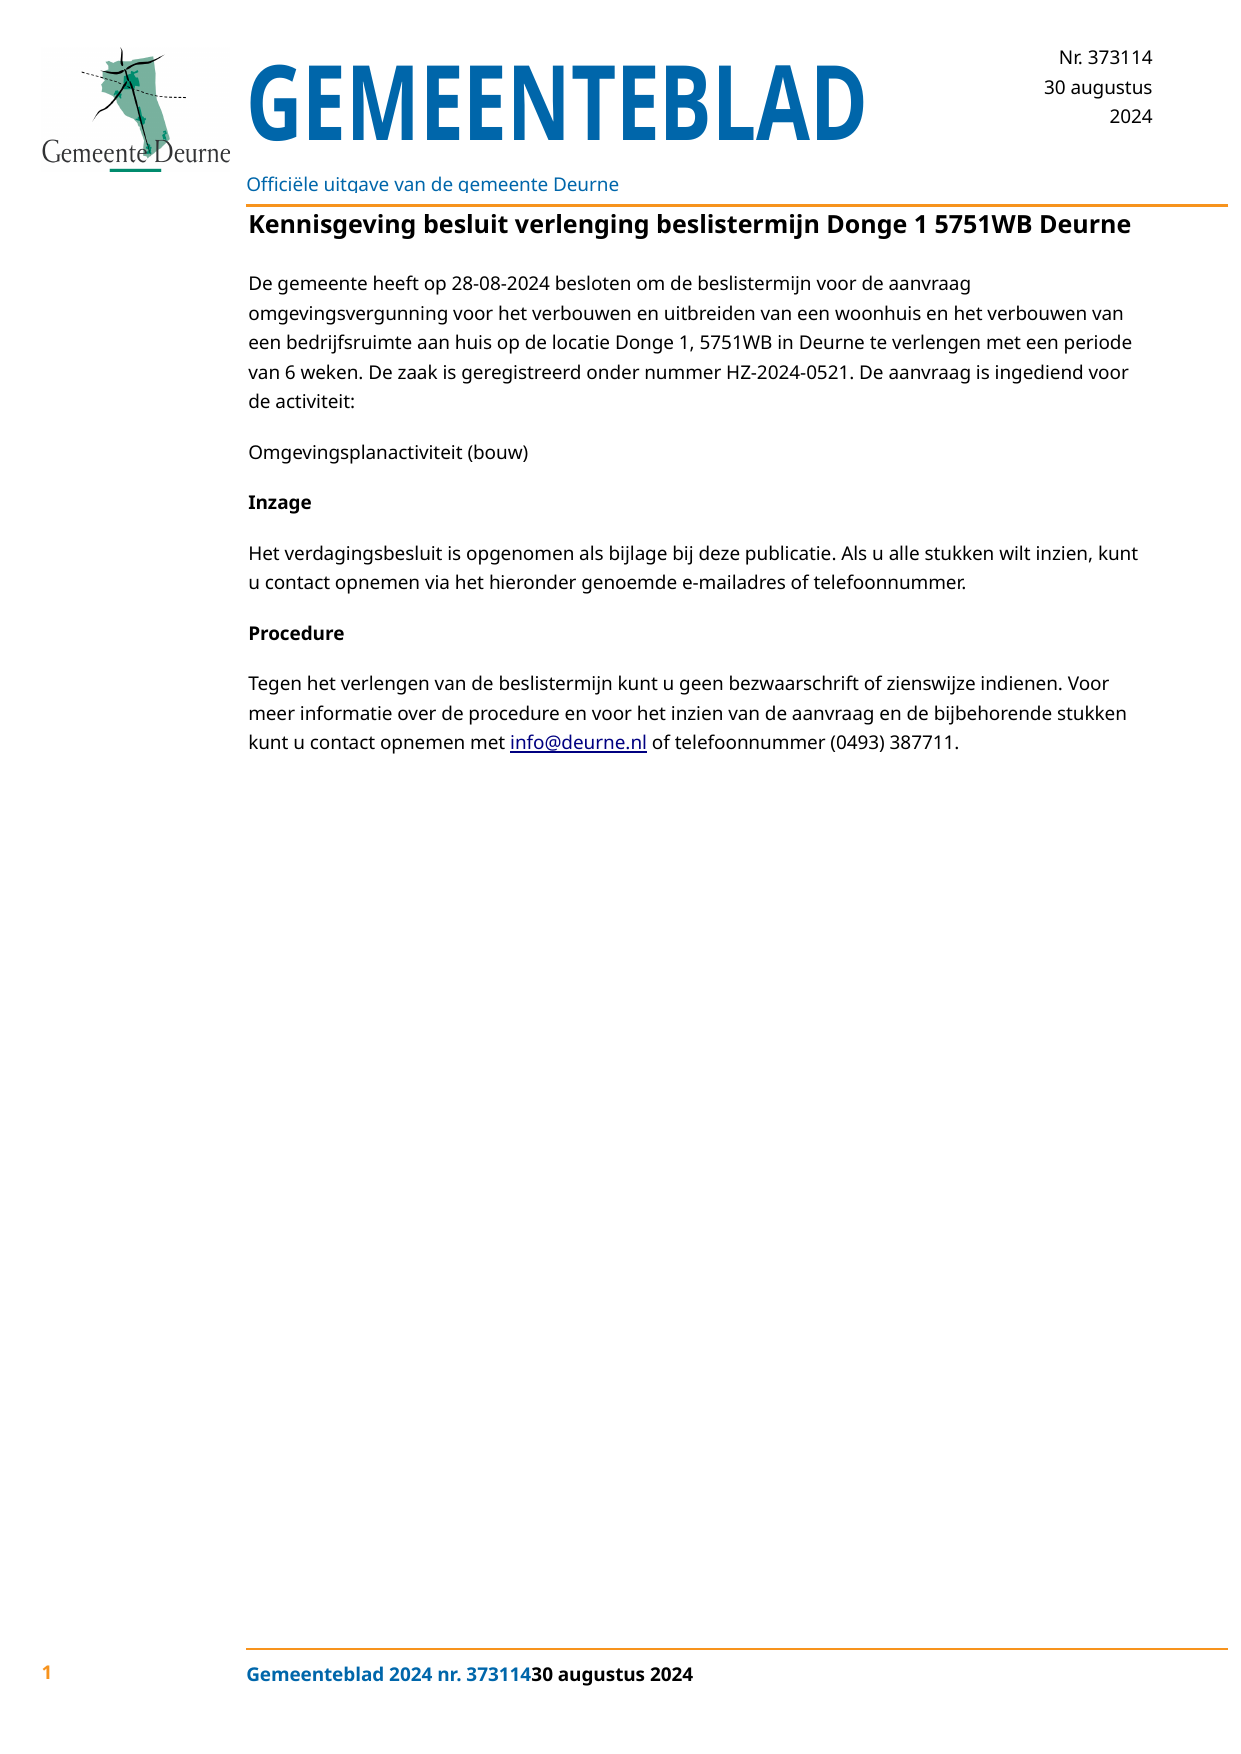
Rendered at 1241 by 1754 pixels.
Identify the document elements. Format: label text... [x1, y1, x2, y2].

text Procedure [248, 620, 1152, 646]
text Kennisgeving besluit verlenging beslistermijn Donge 1 5751WB Deurne [248, 207, 1152, 241]
text Tegen het verlengen van de beslistermijn kunt u geen bezwaarschrift of zienswijze indienen. Voor meer informatie over de procedure en voor het inzien van de aanvraag en de bijbehorende stukken kunt u contact opnemen met info@deurne.nl of telefoonnummer (0493) 387711. [248, 670, 1152, 755]
text Het verdagingsbesluit is opgenomen als bijlage bij deze publicatie. Als u alle stukken wilt inzien, kunt u contact opnemen via het hieronder genoemde e-mailadres of telefoonnummer. [248, 540, 1152, 595]
text Inzage [248, 489, 1152, 515]
text De gemeente heeft op 28-08-2024 besloten om de beslistermijn voor de aanvraag omgevingsvergunning voor het verbouwen en uitbreiden van een woonhuis en het verbouwen van een bedrijfsruimte aan huis op de locatie Donge 1, 5751WB in Deurne te verlengen met een periode van 6 weken. De zaak is geregistreerd onder nummer HZ-2024-0521. De aanvraag is ingediend voor de activiteit: [248, 270, 1152, 414]
text Omgevingsplanactiviteit (bouw) [248, 439, 1152, 465]
picture [41, 47, 231, 172]
